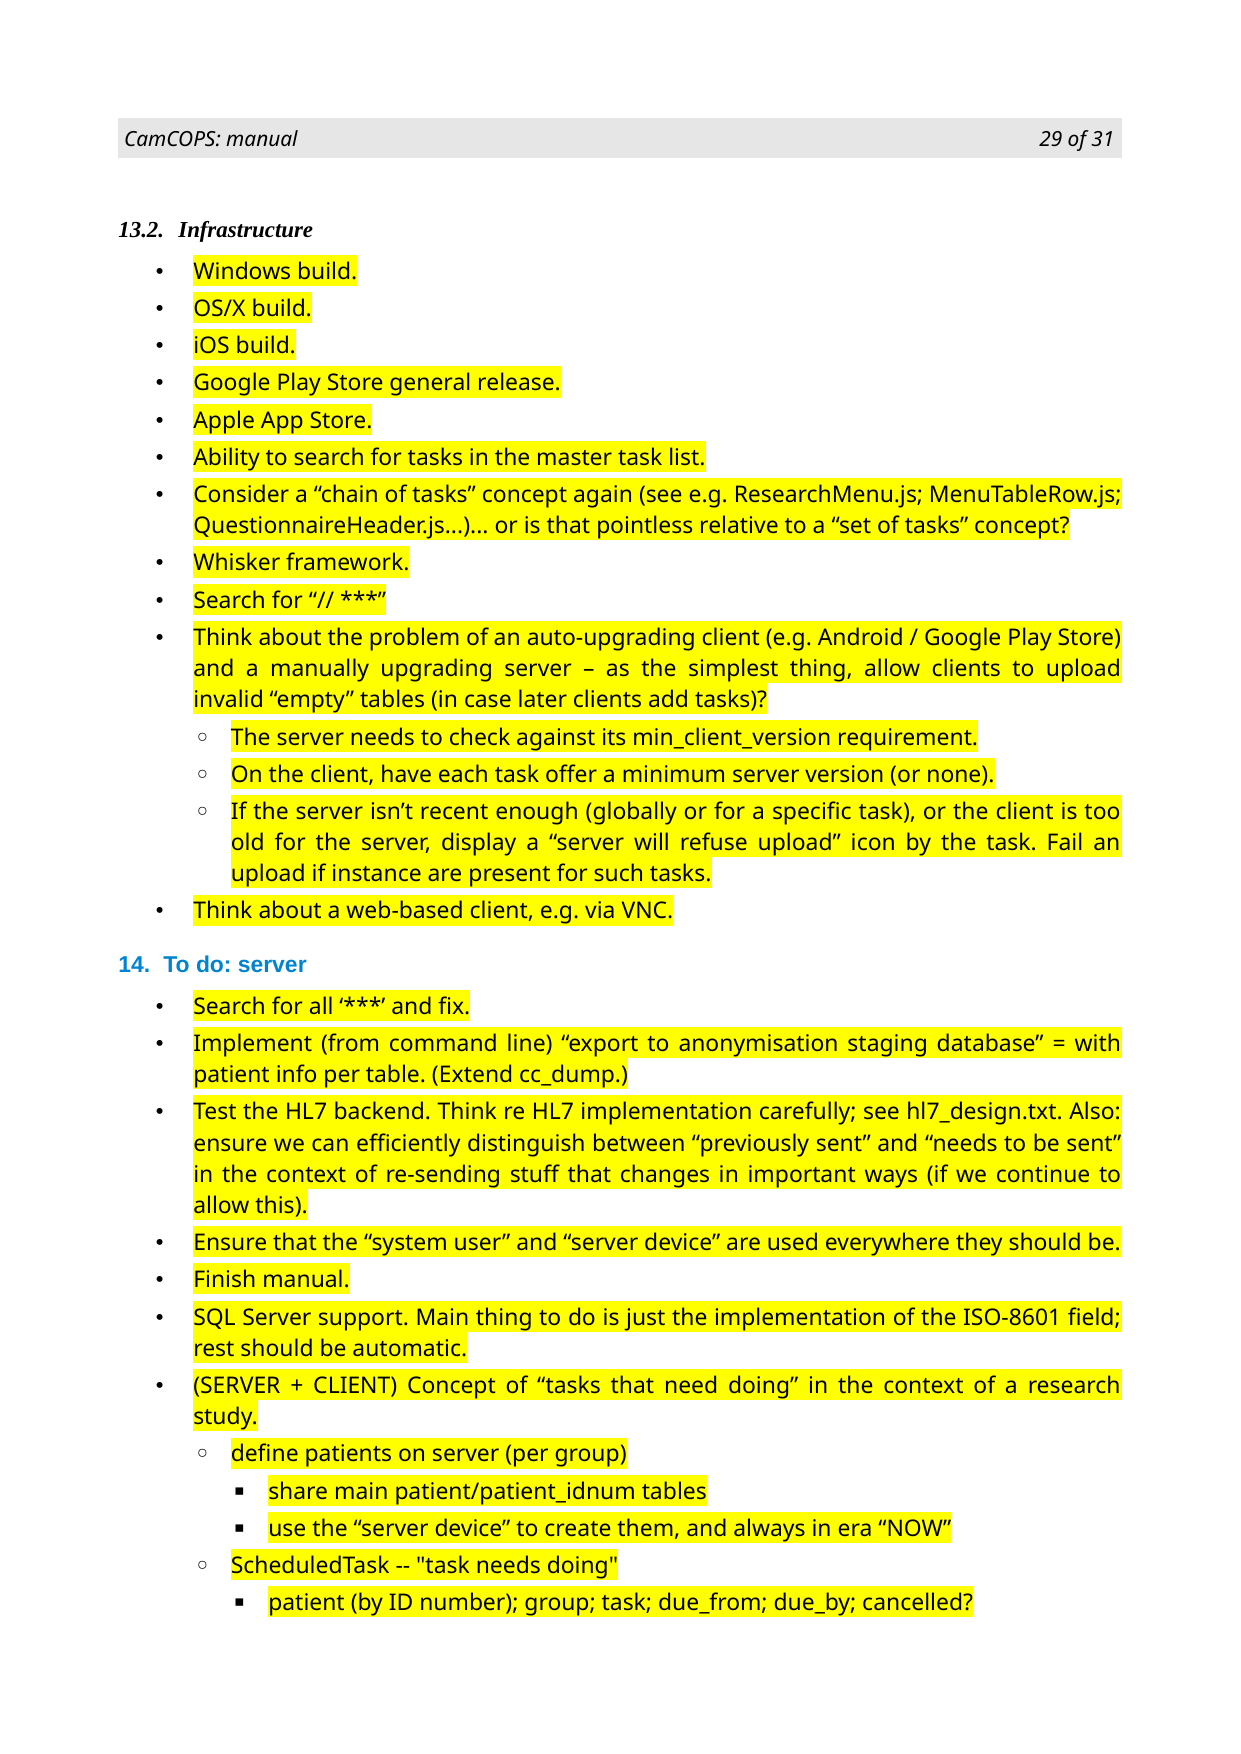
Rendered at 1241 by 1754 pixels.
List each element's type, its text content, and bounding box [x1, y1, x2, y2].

list Consider a “chain of tasks” concept again (see e.g. ResearchMenu.js; MenuTableRow.js; QuestionnaireHeader.js...)... or is that pointless relative to a “set of tasks” concept? [156, 478, 1122, 540]
list OS/X build. [156, 292, 1122, 323]
list Google Play Store general release. [156, 366, 1122, 398]
list Finish manual. [156, 1263, 1122, 1294]
list If the server isn’t recent enough (globally or for a specific task), or the client is too old for the server, display a “server will refuse upload” icon by the task. Fail an upload if instance are present for such tasks. [193, 795, 1122, 888]
list Apple App Store. [156, 403, 1122, 435]
list use the “server device” to create them, and always in era “NOW” [231, 1512, 1122, 1543]
list share main patient/patient_idnum tables [231, 1474, 1122, 1506]
list Search for all ‘***’ and fix. [156, 989, 1122, 1021]
list Think about the problem of an auto-upgrading client (e.g. Android / Google Play Store) and a manually upgrading server – as the simplest thing, allow clients to upload invalid “empty” tables (in case later clients add tasks)? [156, 621, 1122, 714]
list On the client, have each task offer a minimum server version (or none). [193, 758, 1122, 789]
list (SERVER + CLIENT) Concept of “tasks that need doing” in the context of a research study. [156, 1369, 1122, 1431]
list SQL Server support. Main thing to do is just the implementation of the ISO-8601 field; rest should be automatic. [156, 1301, 1122, 1363]
list Ability to search for tasks in the master task list. [156, 441, 1122, 472]
list ScheduledTask -- "task needs doing" [193, 1549, 1122, 1580]
list iOS build. [156, 329, 1122, 360]
list Windows build. [156, 255, 1122, 286]
list Search for “// ***” [156, 583, 1122, 615]
list Think about a web-based client, e.g. via VNC. [156, 894, 1122, 926]
list patient (by ID number); group; task; due_from; due_by; cancelled? [231, 1586, 1122, 1617]
subtitle To do: server [118, 951, 1122, 977]
list The server needs to check against its min_client_version requirement. [193, 720, 1122, 752]
list define patients on server (per group) [193, 1437, 1122, 1469]
list Implement (from command line) “export to anonymisation staging database” = with patient info per table. (Extend cc_dump.) [156, 1027, 1122, 1089]
list Whisker framework. [156, 546, 1122, 578]
subtitle Infrastructure [118, 216, 1122, 242]
list Test the HL7 backend. Think re HL7 implementation carefully; see hl7_design.txt. Also: ensure we can efficiently distinguish between “previously sent” and “needs to be sent” in the context of re-sending stuff that changes in important ways (if we continue to allow this). [156, 1095, 1122, 1220]
list Ensure that the “system user” and “server device” are used everywhere they should be. [156, 1226, 1122, 1257]
